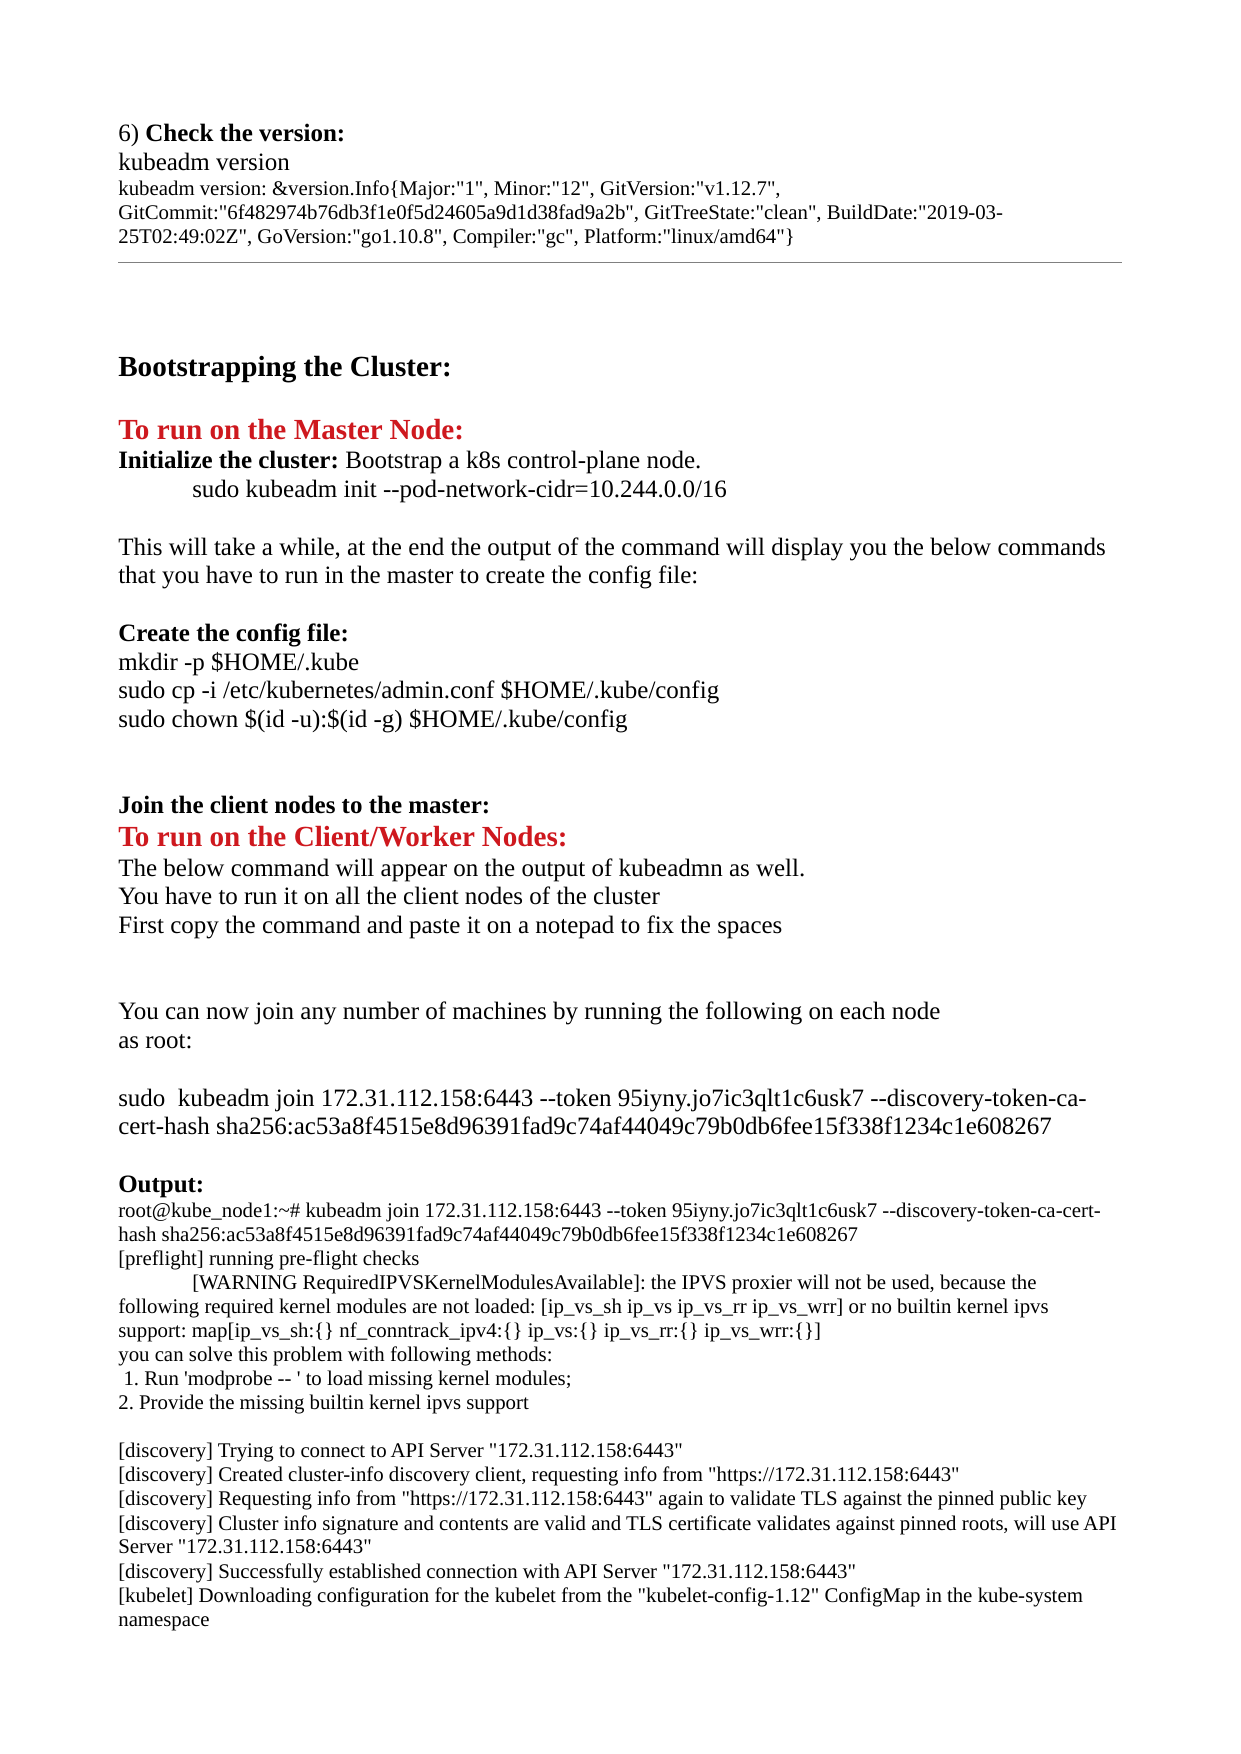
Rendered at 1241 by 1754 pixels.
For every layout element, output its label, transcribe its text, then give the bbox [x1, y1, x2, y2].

text 1. Run 'modprobe -- ' to load missing kernel modules; [118, 1366, 1122, 1390]
text You have to run it on all the client nodes of the cluster [118, 881, 1122, 910]
text sudo cp -i /etc/kubernetes/admin.conf $HOME/.kube/config [118, 675, 1122, 704]
text To run on the Master Node: [118, 412, 1122, 445]
text [discovery] Created cluster-info discovery client, requesting info from "https://172.31.112.158:6443" [118, 1462, 1122, 1486]
text sudo chown $(id -u):$(id -g) $HOME/.kube/config [118, 704, 1122, 733]
text you can solve this problem with following methods: [118, 1342, 1122, 1366]
text [discovery] Requesting info from "https://172.31.112.158:6443" again to validate TLS against the pinned public key [118, 1486, 1122, 1510]
text You can now join any number of machines by running the following on each node [118, 996, 1122, 1025]
text [WARNING RequiredIPVSKernelModulesAvailable]: the IPVS proxier will not be used, because the following required kernel modules are not loaded: [ip_vs_sh ip_vs ip_vs_rr ip_vs_wrr] or no builtin kernel ipvs support: map[ip_vs_sh:{} nf_conntrack_ipv4:{} ip_vs:{} ip_vs_rr:{} ip_vs_wrr:{}] [118, 1270, 1122, 1342]
text mkdir -p $HOME/.kube [118, 647, 1122, 675]
text sudo kubeadm join 172.31.112.158:6443 --token 95iyny.jo7ic3qlt1c6usk7 --discovery-token-ca-cert-hash sha256:ac53a8f4515e8d96391fad9c74af44049c79b0db6fee15f338f1234c1e608267 [118, 1083, 1122, 1140]
text Bootstrapping the Cluster: [118, 349, 1122, 383]
text root@kube_node1:~# kubeadm join 172.31.112.158:6443 --token 95iyny.jo7ic3qlt1c6usk7 --discovery-token-ca-cert-hash sha256:ac53a8f4515e8d96391fad9c74af44049c79b0db6fee15f338f1234c1e608267 [118, 1198, 1122, 1246]
text 2. Provide the missing builtin kernel ipvs support [118, 1390, 1122, 1414]
text [discovery] Trying to connect to API Server "172.31.112.158:6443" [118, 1438, 1122, 1462]
text Initialize the cluster: Bootstrap a k8s control-plane node. [118, 445, 1122, 474]
text as root: [118, 1025, 1122, 1054]
text kubeadm version: &version.Info{Major:"1", Minor:"12", GitVersion:"v1.12.7", GitCommit:"6f482974b76db3f1e0f5d24605a9d1d38fad9a2b", GitTreeState:"clean", BuildDate:"2019-03-25T02:49:02Z", GoVersion:"go1.10.8", Compiler:"gc", Platform:"linux/amd64"} [118, 176, 1122, 248]
text The below command will appear on the output of kubeadmn as well. [118, 853, 1122, 881]
text Create the config file: [118, 618, 1122, 647]
text [discovery] Successfully established connection with API Server "172.31.112.158:6443" [118, 1558, 1122, 1583]
text Output: [118, 1169, 1122, 1198]
text First copy the command and paste it on a notepad to fix the spaces [118, 910, 1122, 939]
text To run on the Client/Worker Nodes: [118, 819, 1122, 853]
text Join the client nodes to the master: [118, 790, 1122, 819]
text [discovery] Cluster info signature and contents are valid and TLS certificate validates against pinned roots, will use API Server "172.31.112.158:6443" [118, 1510, 1122, 1558]
text sudo kubeadm init --pod-network-cidr=10.244.0.0/16 [118, 474, 1122, 503]
text [kubelet] Downloading configuration for the kubelet from the "kubelet-config-1.12" ConfigMap in the kube-system namespace [118, 1583, 1122, 1631]
text This will take a while, at the end the output of the command will display you the below commands that you have to run in the master to create the config file: [118, 532, 1122, 589]
text [preflight] running pre-flight checks [118, 1246, 1122, 1270]
text kubeadm version [118, 147, 1122, 176]
text 6) Check the version: [118, 118, 1122, 147]
